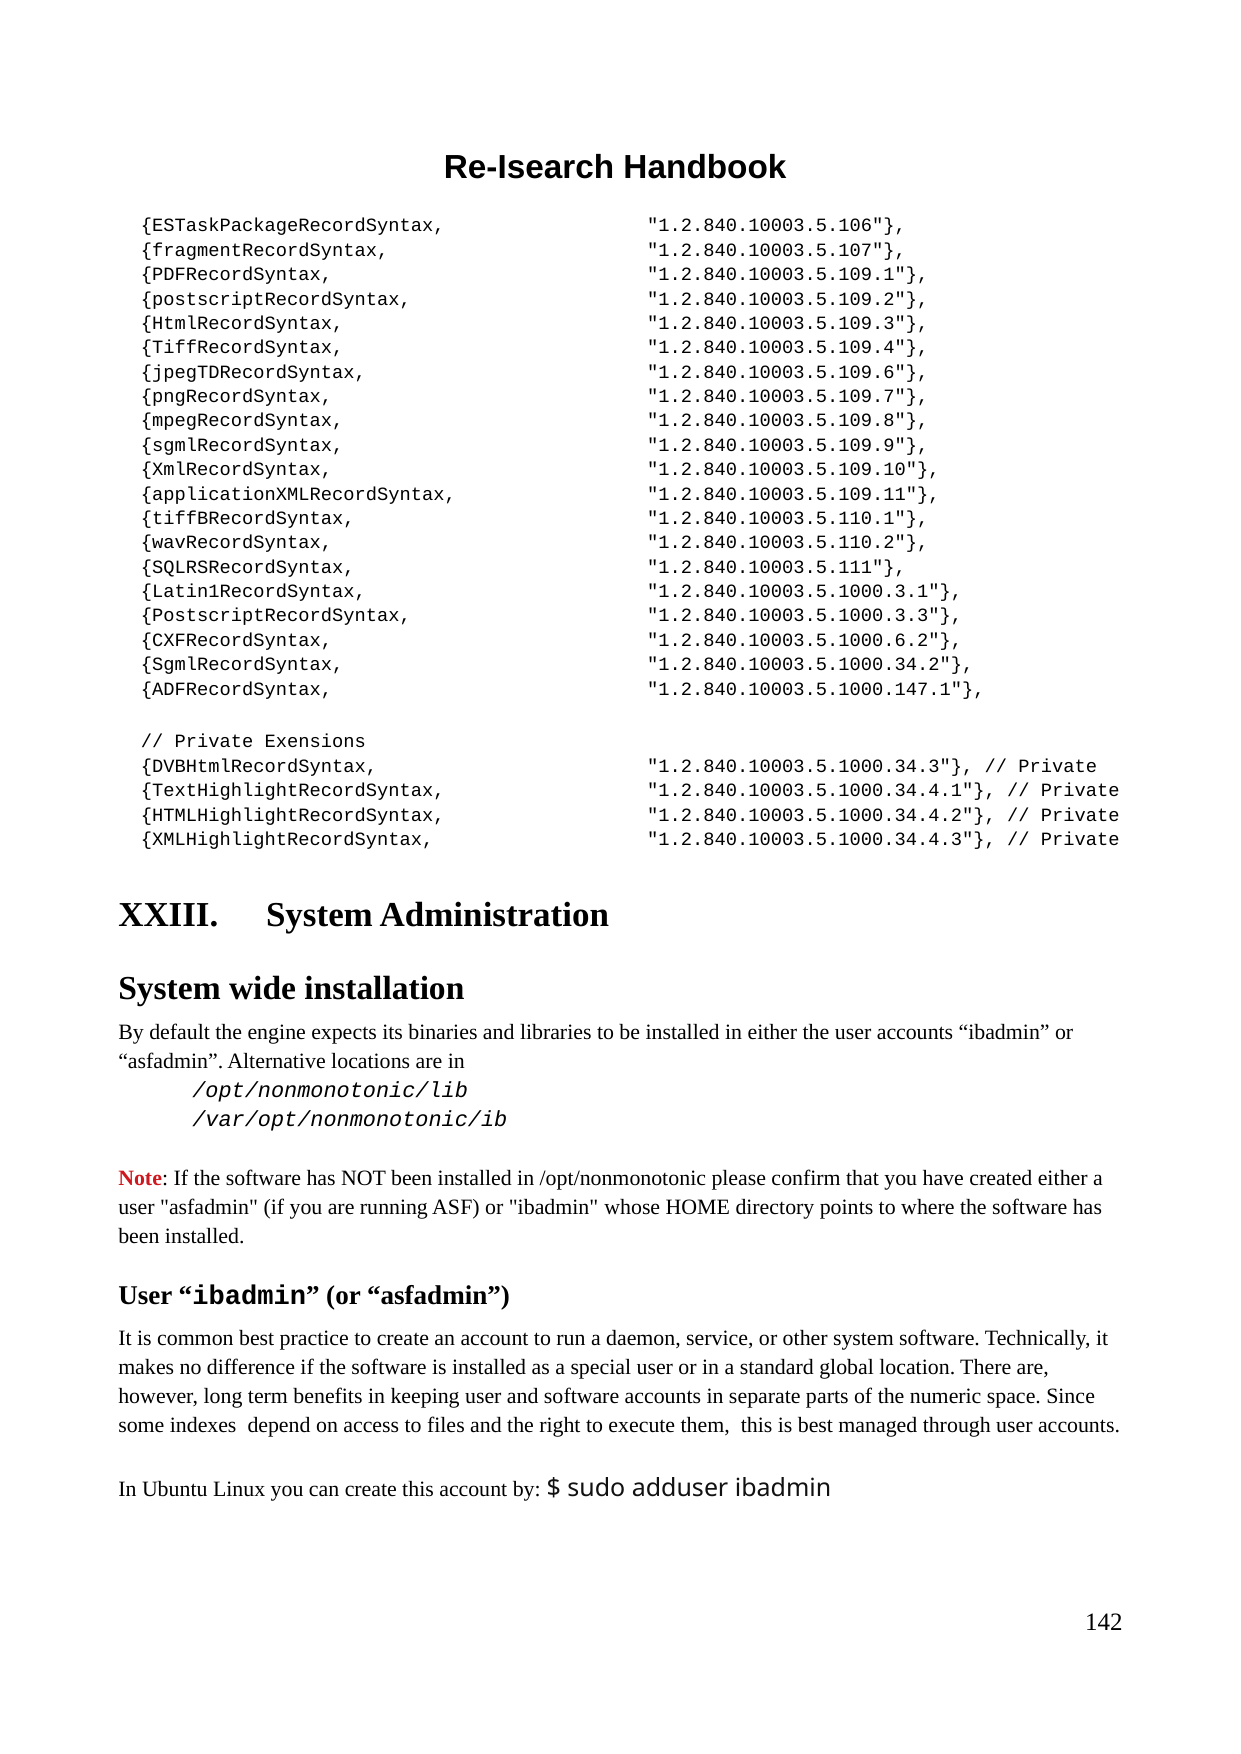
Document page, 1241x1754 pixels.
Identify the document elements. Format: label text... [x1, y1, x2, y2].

text // Private Exensions [118, 732, 1122, 753]
text {TextHighlightRecordSyntax, "1.2.840.10003.5.1000.34.4.1"}, // Private [118, 781, 1122, 802]
text In Ubuntu Linux you can create this account by: $ sudo adduser ibadmin [118, 1469, 1122, 1503]
text {CXFRecordSyntax, "1.2.840.10003.5.1000.6.2"}, [118, 631, 1122, 652]
text {wavRecordSyntax, "1.2.840.10003.5.110.2"}, [118, 533, 1122, 554]
text {Latin1RecordSyntax, "1.2.840.10003.5.1000.3.1"}, [118, 582, 1122, 603]
text /var/opt/nonmonotonic/ib [118, 1108, 1122, 1132]
text {pngRecordSyntax, "1.2.840.10003.5.109.7"}, [118, 387, 1122, 408]
text {XMLHighlightRecordSyntax, "1.2.840.10003.5.1000.34.4.3"}, // Private [118, 830, 1122, 851]
text {PostscriptRecordSyntax, "1.2.840.10003.5.1000.3.3"}, [118, 606, 1122, 627]
text /opt/nonmonotonic/lib [118, 1077, 1122, 1104]
text {SgmlRecordSyntax, "1.2.840.10003.5.1000.34.2"}, [118, 655, 1122, 676]
text {XmlRecordSyntax, "1.2.840.10003.5.109.10"}, [118, 460, 1122, 481]
text By default the engine expects its binaries and libraries to be installed in either the user accounts “ibadmin” or “asfadmin”. Alternative locations are in [118, 1019, 1122, 1073]
subtitle System wide installation [118, 968, 1122, 1006]
text {DVBHtmlRecordSyntax, "1.2.840.10003.5.1000.34.3"}, // Private [118, 757, 1122, 778]
text {postscriptRecordSyntax, "1.2.840.10003.5.109.2"}, [118, 289, 1122, 311]
subtitle User “ibadmin” (or “asfadmin”) [118, 1279, 1122, 1312]
text It is common best practice to create an account to run a daemon, service, or other system software. Technically, it makes no difference if the software is installed as a special user or in a standard global location. There are, however, long term benefits in keeping user and software accounts in separate parts of the numeric space. Since some indexes depend on access to files and the right to execute them, this is best managed through user accounts. [118, 1325, 1122, 1437]
text {tiffBRecordSyntax, "1.2.840.10003.5.110.1"}, [118, 509, 1122, 530]
text {jpegTDRecordSyntax, "1.2.840.10003.5.109.6"}, [118, 362, 1122, 384]
text {HtmlRecordSyntax, "1.2.840.10003.5.109.3"}, [118, 314, 1122, 335]
text {fragmentRecordSyntax, "1.2.840.10003.5.107"}, [118, 241, 1122, 262]
text {HTMLHighlightRecordSyntax, "1.2.840.10003.5.1000.34.4.2"}, // Private [118, 805, 1122, 827]
text {ESTaskPackageRecordSyntax, "1.2.840.10003.5.106"}, [118, 216, 1122, 237]
text {TiffRecordSyntax, "1.2.840.10003.5.109.4"}, [118, 338, 1122, 359]
text {PDFRecordSyntax, "1.2.840.10003.5.109.1"}, [118, 265, 1122, 286]
text {mpegRecordSyntax, "1.2.840.10003.5.109.8"}, [118, 411, 1122, 432]
text Note: If the software has NOT been installed in /opt/nonmonotonic please confirm that you have created either a user "asfadmin" (if you are running ASF) or "ibadmin" whose HOME directory points to where the software has been installed. [118, 1165, 1122, 1248]
text {ADFRecordSyntax, "1.2.840.10003.5.1000.147.1"}, [118, 679, 1122, 701]
text {SQLRSRecordSyntax, "1.2.840.10003.5.111"}, [118, 557, 1122, 579]
text {sgmlRecordSyntax, "1.2.840.10003.5.109.9"}, [118, 436, 1122, 457]
subtitle System Administration [118, 894, 1122, 934]
text {applicationXMLRecordSyntax, "1.2.840.10003.5.109.11"}, [118, 484, 1122, 506]
